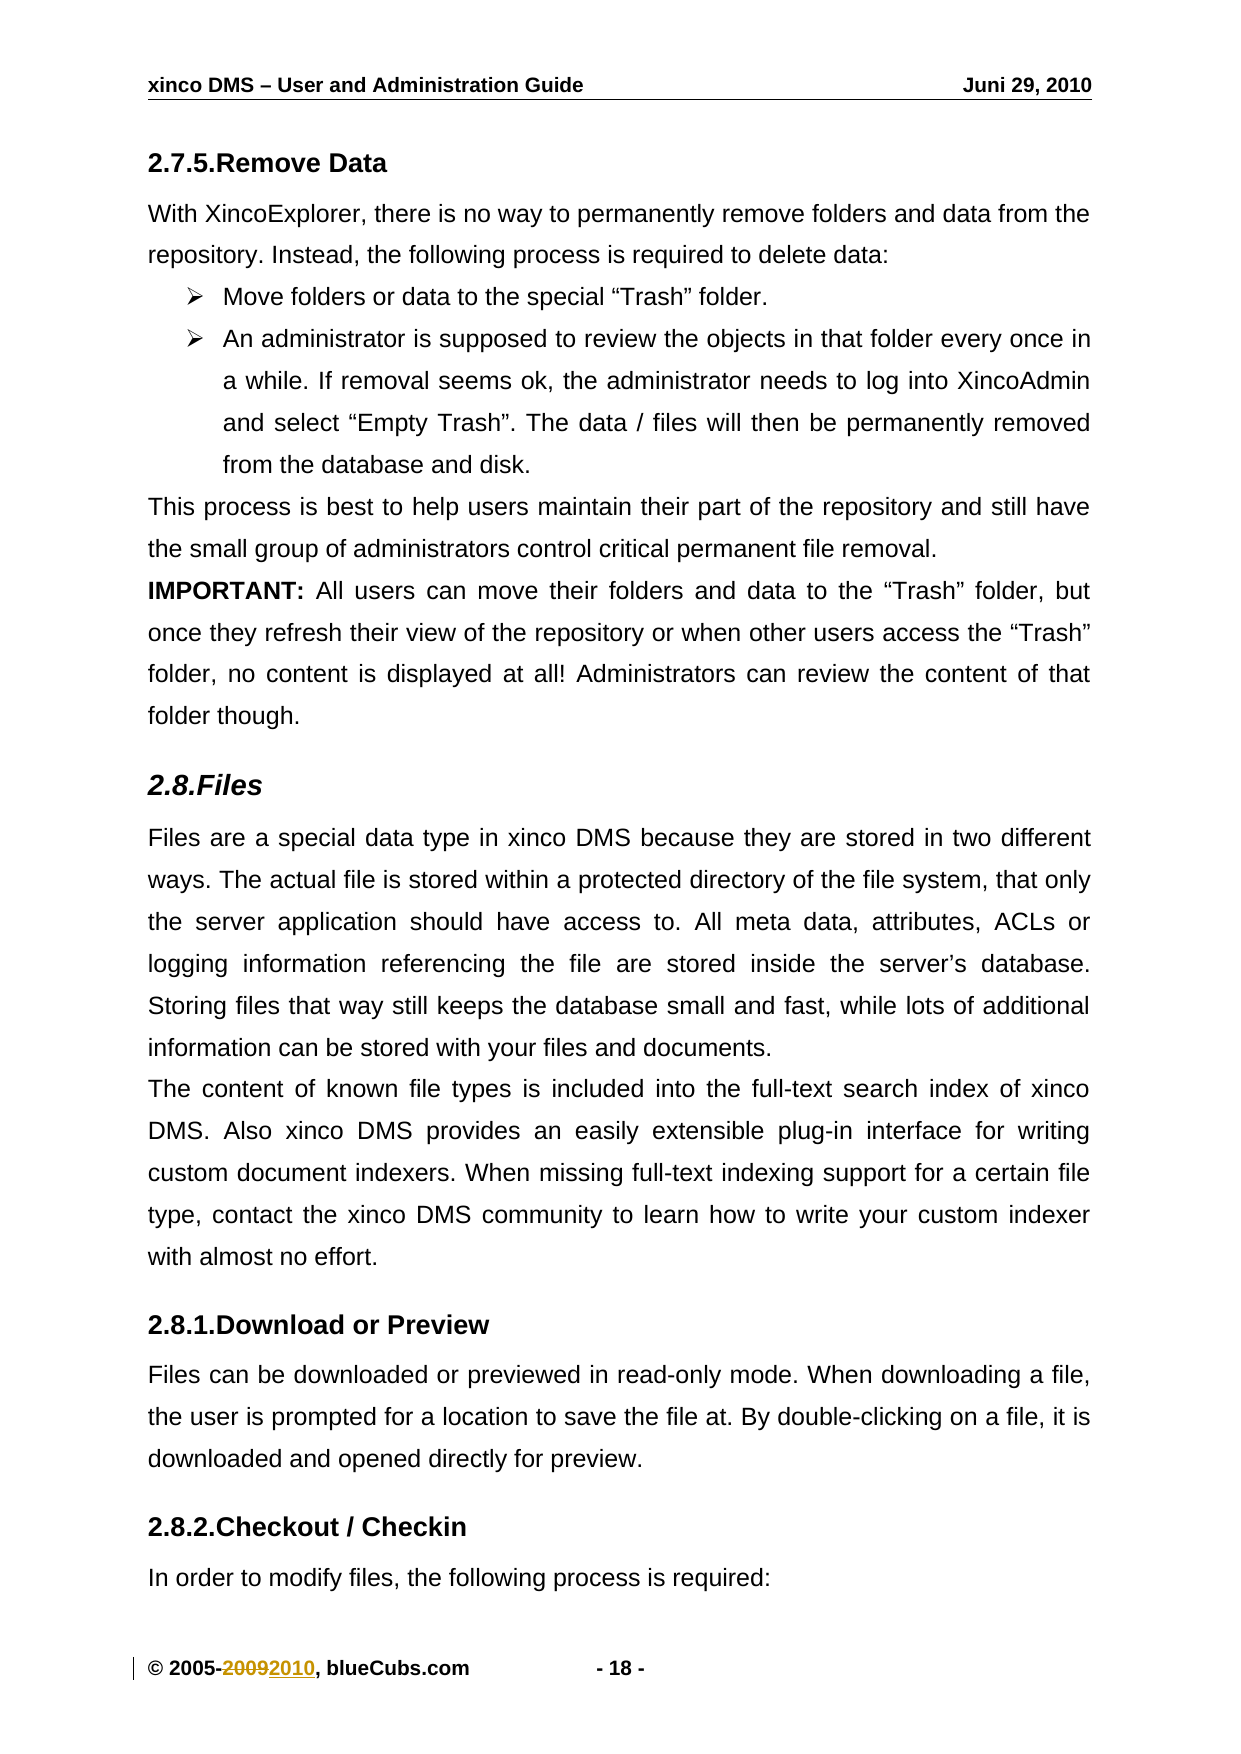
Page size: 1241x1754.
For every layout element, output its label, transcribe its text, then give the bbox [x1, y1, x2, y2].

list Move folders or data to the special “Trash” folder. [185, 283, 1092, 311]
text The content of known file types is included into the full-text search index of xinco DMS. Also xinco DMS provides an easily extensible plug-in interface for writing custom document indexers. When missing full-text indexing support for a certain file type, contact the xinco DMS community to learn how to write your custom indexer with almost no effort. [148, 1075, 1092, 1271]
text Files can be downloaded or previewed in read-only mode. When downloading a file, the user is prompted for a location to save the file at. By double-clicking on a file, it is downloaded and opened directly for preview. [148, 1361, 1092, 1473]
subtitle Files [148, 769, 1092, 802]
text Files are a special data type in xinco DMS because they are stored in two different ways. The actual file is stored within a protected directory of the file system, that only the server application should have access to. All meta data, attributes, ACLs or logging information referencing the file are stored inside the server’s database. Storing files that way still keeps the database small and fast, while lots of additional information can be stored with your files and documents. [148, 824, 1092, 1061]
text With XincoExplorer, there is no way to permanently remove folders and data from the repository. Instead, the following process is required to delete data: [148, 199, 1092, 269]
text In order to modify files, the following process is required: [148, 1564, 1092, 1592]
list An administrator is supposed to review the objects in that folder every once in a while. If removal seems ok, the administrator needs to log into XincoAdmin and select “Empty Trash”. The data / files will then be permanently removed from the database and disk. [185, 325, 1092, 479]
subtitle Download or Preview [148, 1310, 1092, 1340]
subtitle Remove Data [148, 148, 1092, 178]
text IMPORTANT: All users can move their folders and data to the “Trash” folder, but once they refresh their view of the repository or when other users access the “Trash” folder, no content is displayed at all! Administrators can review the content of that folder though. [148, 576, 1092, 730]
subtitle Checkout / Checkin [148, 1512, 1092, 1542]
text This process is best to help users maintain their part of the repository and still have the small group of administrators control critical permanent file removal. [148, 493, 1092, 562]
